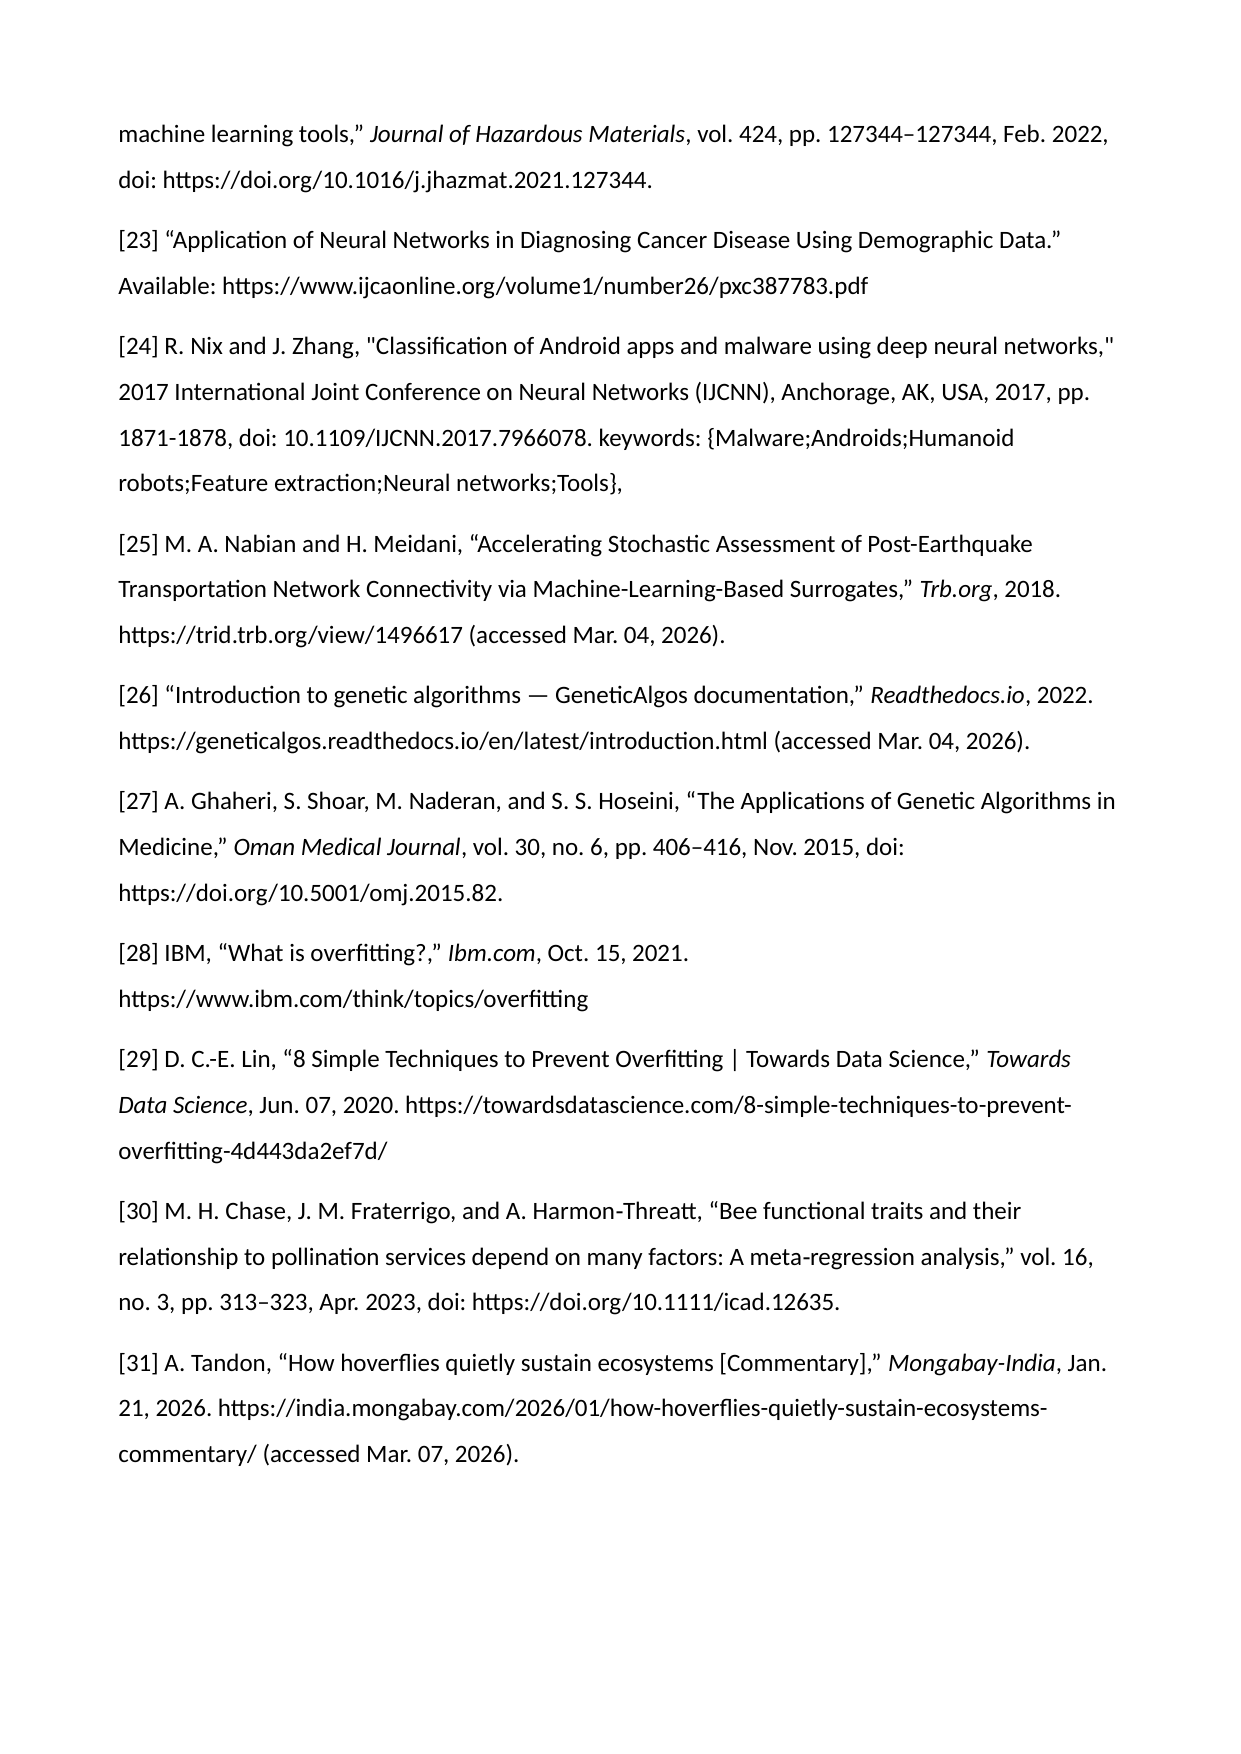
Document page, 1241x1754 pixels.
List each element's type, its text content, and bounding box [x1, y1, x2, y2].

text ‌[31] A. Tandon, “How hoverflies quietly sustain ecosystems [Commentary],” Mongabay-India, Jan. 21, 2026. https://india.mongabay.com/2026/01/how-hoverflies-quietly-sustain-ecosystems-commentary/ (accessed Mar. 07, 2026). [118, 1347, 1122, 1469]
text ‌[28] IBM, “What is overfitting?,” Ibm.com, Oct. 15, 2021. https://www.ibm.com/think/topics/overfitting [118, 937, 1122, 1013]
text [23] “Application of Neural Networks in Diagnosing Cancer Disease Using Demographic Data.” Available: https://www.ijcaonline.org/volume1/number26/pxc387783.pdf [118, 224, 1122, 300]
text ‌ [118, 1499, 1122, 1529]
text ‌[26] “Introduction to genetic algorithms — GeneticAlgos documentation,” Readthedocs.io, 2022. https://geneticalgos.readthedocs.io/en/latest/introduction.html (accessed Mar. 04, 2026). [118, 679, 1122, 756]
text [24] R. Nix and J. Zhang, "Classification of Android apps and malware using deep neural networks," 2017 International Joint Conference on Neural Networks (IJCNN), Anchorage, AK, USA, 2017, pp. 1871-1878, doi: 10.1109/IJCNN.2017.7966078. keywords: {Malware;Androids;Humanoid robots;Feature extraction;Neural networks;Tools}, [118, 330, 1122, 498]
text ‌[29] D. C.-E. Lin, “8 Simple Techniques to Prevent Overfitting | Towards Data Science,” Towards Data Science, Jun. 07, 2020. https://towardsdatascience.com/8-simple-techniques-to-prevent-overfitting-4d443da2ef7d/ [118, 1043, 1122, 1165]
text machine learning tools,” Journal of Hazardous Materials, vol. 424, pp. 127344–127344, Feb. 2022, doi: https://doi.org/10.1016/j.jhazmat.2021.127344. [118, 118, 1122, 194]
text [25] M. A. Nabian and H. Meidani, “Accelerating Stochastic Assessment of Post-Earthquake Transportation Network Connectivity via Machine-Learning-Based Surrogates,” Trb.org, 2018. https://trid.trb.org/view/1496617 (accessed Mar. 04, 2026). [118, 528, 1122, 650]
text [30] M. H. Chase, J. M. Fraterrigo, and A. Harmon‐Threatt, “Bee functional traits and their relationship to pollination services depend on many factors: A meta‐regression analysis,” vol. 16, no. 3, pp. 313–323, Apr. 2023, doi: https://doi.org/10.1111/icad.12635. [118, 1195, 1122, 1317]
text ‌[27] A. Ghaheri, S. Shoar, M. Naderan, and S. S. Hoseini, “The Applications of Genetic Algorithms in Medicine,” Oman Medical Journal, vol. 30, no. 6, pp. 406–416, Nov. 2015, doi: https://doi.org/10.5001/omj.2015.82. [118, 786, 1122, 907]
